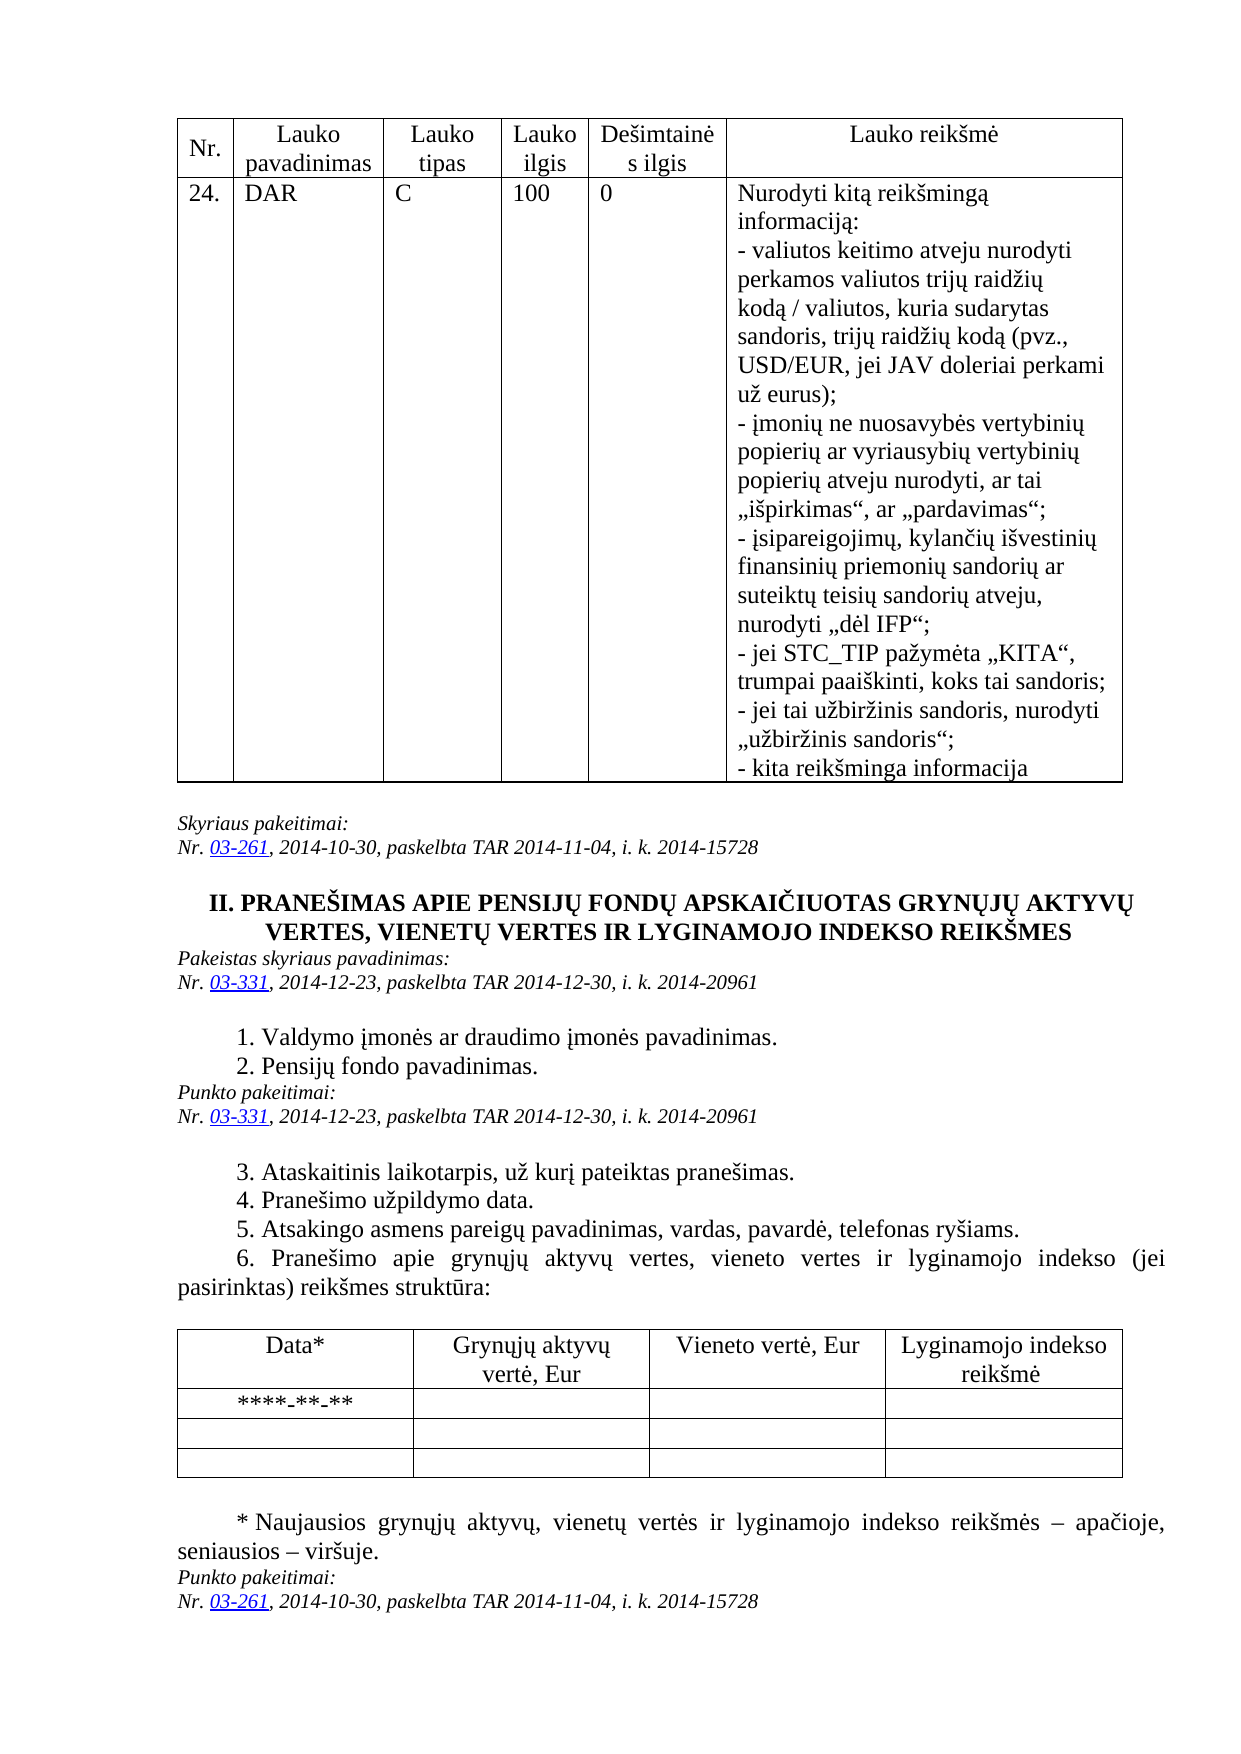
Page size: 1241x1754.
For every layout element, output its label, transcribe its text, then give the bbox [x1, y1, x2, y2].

table_header Lyginamojo indekso reikšmė [886, 1330, 1122, 1388]
table_header Lauko tipas [384, 119, 501, 177]
table_cell [886, 1449, 1122, 1477]
table_cell [650, 1389, 885, 1418]
table_cell Nurodyti kitą reikšmingą informaciją: - valiutos keitimo atveju nurodyti perkamos valiutos trijų raidžių kodą / valiutos, kuria sudarytas sandoris, trijų raidžių kodą (pvz., USD/EUR, jei JAV doleriai perkami už eurus); - įmonių ne nuosavybės vertybinių popierių ar vyriausybių vertybinių popierių atveju nurodyti, ar tai „išpirkimas“, ar „pardavimas“; - įsipareigojimų, kylančių išvestinių finansinių priemonių sandorių ar suteiktų teisių sandorių atveju, nurodyti „dėl IFP“; - jei STC_TIP pažymėta „KITA“, trumpai paaiškinti, koks tai sandoris; - jei tai užbiržinis sandoris, nurodyti „užbiržinis sandoris“; - kita reikšminga informacija [727, 178, 1122, 781]
table_header Vieneto vertė, Eur [650, 1330, 885, 1388]
text 4. Pranešimo užpildymo data. [177, 1186, 1166, 1214]
table_header Nr. [178, 119, 233, 177]
text 3. Ataskaitinis laikotarpis, už kurį pateiktas pranešimas. [177, 1157, 1166, 1186]
table_cell [414, 1389, 649, 1418]
table_cell [414, 1449, 649, 1477]
table_cell [178, 1419, 413, 1447]
text Nr. 03-331, 2014-12-23, paskelbta TAR 2014-12-30, i. k. 2014-20961 [177, 970, 1166, 994]
text II. PRANEŠIMAS APIE PENSIJŲ FONDŲ APSKAIČIUOTAS GRYNŲJŲ AKTYVŲ VERTES, VIENETŲ VERTES IR LYGINAMOJO INDEKSO REIKŠMES [177, 888, 1166, 946]
table_cell [886, 1419, 1122, 1447]
text Nr. 03-331, 2014-12-23, paskelbta TAR 2014-12-30, i. k. 2014-20961 [177, 1104, 1166, 1128]
text 5. Atsakingo asmens pareigų pavadinimas, vardas, pavardė, telefonas ryšiams. [177, 1214, 1166, 1243]
table_cell [886, 1389, 1122, 1418]
table_header Lauko reikšmė [727, 119, 1122, 177]
text Punkto pakeitimai: [177, 1564, 1166, 1589]
text 1. Valdymo įmonės ar draudimo įmonės pavadinimas. [177, 1022, 1166, 1051]
text 6. Pranešimo apie grynųjų aktyvų vertes, vieneto vertes ir lyginamojo indekso (jei pasirinktas) reikšmes struktūra: [177, 1243, 1166, 1301]
text Skyriaus pakeitimai: [177, 811, 1166, 835]
table_cell [178, 1449, 413, 1477]
table_cell ****-**-** [178, 1389, 413, 1418]
table_cell 24. [178, 178, 233, 781]
text Nr. 03-261, 2014-10-30, paskelbta TAR 2014-11-04, i. k. 2014-15728 [177, 1589, 1166, 1613]
text Nr. 03-261, 2014-10-30, paskelbta TAR 2014-11-04, i. k. 2014-15728 [177, 835, 1166, 859]
table_header Data* [178, 1330, 413, 1388]
table_header Lauko pavadinimas [234, 119, 383, 177]
table_cell C [384, 178, 501, 781]
table_cell DAR [234, 178, 383, 781]
table_cell [650, 1419, 885, 1447]
table_cell 100 [502, 178, 588, 781]
table_cell 0 [589, 178, 726, 781]
text * Naujausios grynųjų aktyvų, vienetų vertės ir lyginamojo indekso reikšmės – apačioje, seniausios – viršuje. [177, 1507, 1166, 1564]
table_cell [414, 1419, 649, 1447]
table_header Lauko ilgis [502, 119, 588, 177]
text Punkto pakeitimai: [177, 1080, 1166, 1104]
text Pakeistas skyriaus pavadinimas: [177, 946, 1166, 970]
table_header Grynųjų aktyvų vertė, Eur [414, 1330, 649, 1388]
text 2. Pensijų fondo pavadinimas. [177, 1051, 1166, 1080]
table_cell [650, 1449, 885, 1477]
table_header Dešimtainės ilgis [589, 119, 726, 177]
